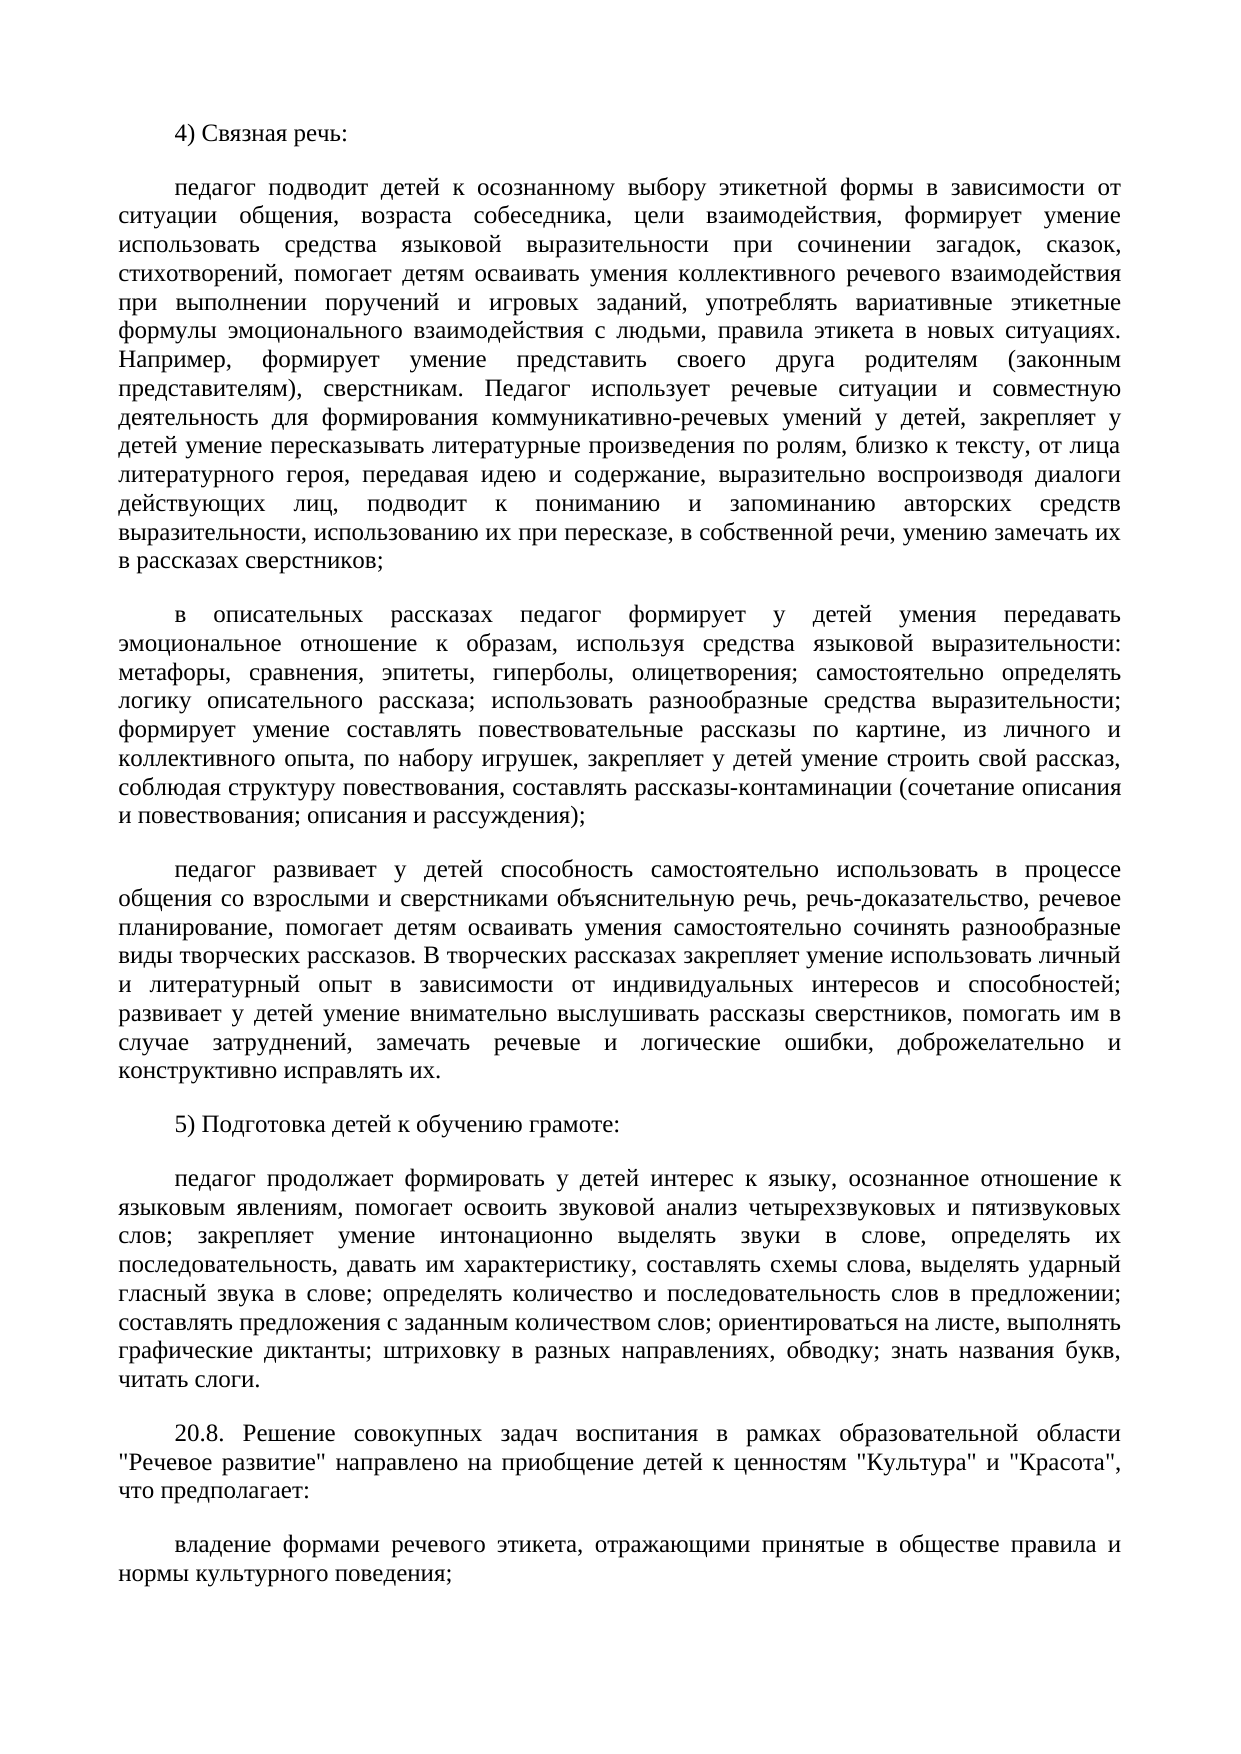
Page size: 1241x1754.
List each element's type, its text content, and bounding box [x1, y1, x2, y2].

text педагог продолжает формировать у детей интерес к языку, осознанное отношение к языковым явлениям, помогает освоить звуковой анализ четырехзвуковых и пятизвуковых слов; закрепляет умение интонационно выделять звуки в слове, определять их последовательность, давать им характеристику, составлять схемы слова, выделять ударный гласный звука в слове; определять количество и последовательность слов в предложении; составлять предложения с заданным количеством слов; ориентироваться на листе, выполнять графические диктанты; штриховку в разных направлениях, обводку; знать названия букв, читать слоги. [118, 1163, 1122, 1393]
text владение формами речевого этикета, отражающими принятые в обществе правила и нормы культурного поведения; [118, 1529, 1122, 1587]
text 20.8. Решение совокупных задач воспитания в рамках образовательной области "Речевое развитие" направлено на приобщение детей к ценностям "Культура" и "Красота", что предполагает: [118, 1418, 1122, 1504]
text 5) Подготовка детей к обучению грамоте: [118, 1109, 1122, 1138]
text 4) Связная речь: [118, 118, 1122, 147]
text педагог развивает у детей способность самостоятельно использовать в процессе общения со взрослыми и сверстниками объяснительную речь, речь-доказательство, речевое планирование, помогает детям осваивать умения самостоятельно сочинять разнообразные виды творческих рассказов. В творческих рассказах закрепляет умение использовать личный и литературный опыт в зависимости от индивидуальных интересов и способностей; развивает у детей умение внимательно выслушивать рассказы сверстников, помогать им в случае затруднений, замечать речевые и логические ошибки, доброжелательно и конструктивно исправлять их. [118, 854, 1122, 1084]
text педагог подводит детей к осознанному выбору этикетной формы в зависимости от ситуации общения, возраста собеседника, цели взаимодействия, формирует умение использовать средства языковой выразительности при сочинении загадок, сказок, стихотворений, помогает детям осваивать умения коллективного речевого взаимодействия при выполнении поручений и игровых заданий, употреблять вариативные этикетные формулы эмоционального взаимодействия с людьми, правила этикета в новых ситуациях. Например, формирует умение представить своего друга родителям (законным представителям), сверстникам. Педагог использует речевые ситуации и совместную деятельность для формирования коммуникативно-речевых умений у детей, закрепляет у детей умение пересказывать литературные произведения по ролям, близко к тексту, от лица литературного героя, передавая идею и содержание, выразительно воспроизводя диалоги действующих лиц, подводит к пониманию и запоминанию авторских средств выразительности, использованию их при пересказе, в собственной речи, умению замечать их в рассказах сверстников; [118, 172, 1122, 574]
text в описательных рассказах педагог формирует у детей умения передавать эмоциональное отношение к образам, используя средства языковой выразительности: метафоры, сравнения, эпитеты, гиперболы, олицетворения; самостоятельно определять логику описательного рассказа; использовать разнообразные средства выразительности; формирует умение составлять повествовательные рассказы по картине, из личного и коллективного опыта, по набору игрушек, закрепляет у детей умение строить свой рассказ, соблюдая структуру повествования, составлять рассказы-контаминации (сочетание описания и повествования; описания и рассуждения); [118, 599, 1122, 829]
